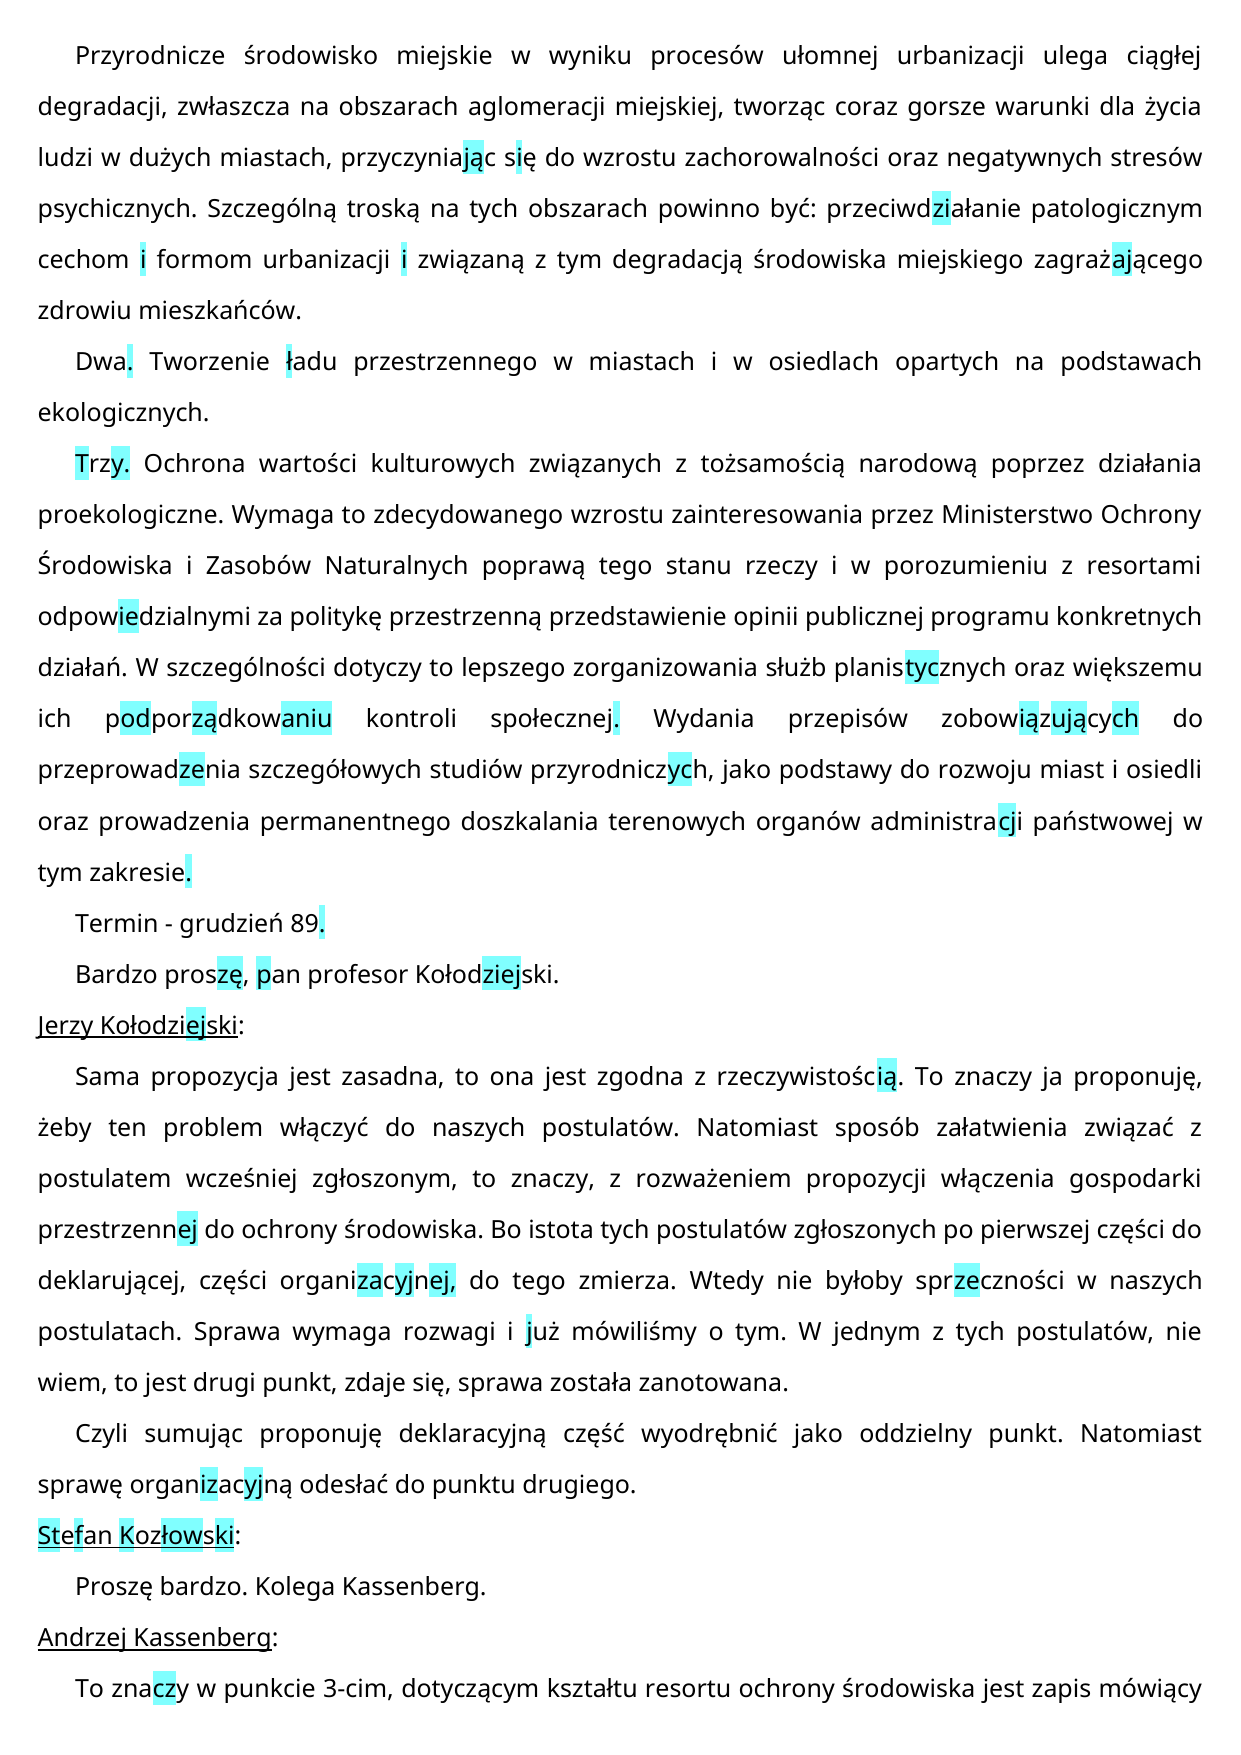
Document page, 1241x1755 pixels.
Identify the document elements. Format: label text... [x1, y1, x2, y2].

text Andrzej Kassenberg: [37, 1620, 1203, 1654]
text Proszę bardzo. Kolega Kassenberg. [37, 1569, 1203, 1603]
text To znaczy w punkcie 3-cim, dotyczącym kształtu resortu ochrony środowiska jest zapis mówiący [37, 1671, 1203, 1705]
text Sama propozycja jest zasadna, to ona jest zgodna z rzeczywistością. To znaczy ja proponuję, żeby ten problem włączyć do naszych postulatów. Natomiast sposób załatwienia związać z postulatem wcześniej zgłoszonym, to znaczy, z rozważeniem propozycji włączenia gospodarki przestrzennej do ochrony środowiska. Bo istota tych postulatów zgłoszonych po pierwszej części do deklarującej, części organizacyjnej, do tego zmierza. Wtedy nie byłoby sprzeczności w naszych postulatach. Sprawa wymaga rozwagi i już mówiliśmy o tym. W jednym z tych postulatów, nie wiem, to jest drugi punkt, zdaje się, sprawa została zanotowana. [37, 1058, 1203, 1399]
text Czyli sumując proponuję deklaracyjną część wyodrębnić jako oddzielny punkt. Natomiast sprawę organizacyjną odesłać do punktu drugiego. [37, 1416, 1203, 1501]
text Trzy. Ochrona wartości kulturowych związanych z tożsamością narodową poprzez działania proekologiczne. Wymaga to zdecydowanego wzrostu zainteresowania przez Ministerstwo Ochrony Środowiska i Zasobów Naturalnych poprawą tego stanu rzeczy i w porozumieniu z resortami odpowiedzialnymi za politykę przestrzenną przedstawienie opinii publicznej programu konkretnych działań. W szczególności dotyczy to lepszego zorganizowania służb planistycznych oraz większemu ich podporządkowaniu kontroli społecznej. Wydania przepisów zobowiązujących do przeprowadzenia szczegółowych studiów przyrodniczych, jako podstawy do rozwoju miast i osiedli oraz prowadzenia permanentnego doszkalania terenowych organów administracji państwowej w tym zakresie. [37, 446, 1203, 888]
text Termin - grudzień 89. [37, 905, 1203, 939]
text Dwa. Tworzenie ładu przestrzennego w miastach i w osiedlach opartych na podstawach ekologicznych. [37, 344, 1203, 429]
text Przyrodnicze środowisko miejskie w wyniku procesów ułomnej urbanizacji ulega ciągłej degradacji, zwłaszcza na obszarach aglomeracji miejskiej, tworząc coraz gorsze warunki dla życia ludzi w dużych miastach, przyczyniając się do wzrostu zachorowalności oraz negatywnych stresów psychicznych. Szczególną troską na tych obszarach powinno być: przeciwdziałanie patologicznym cechom i formom urbanizacji i związaną z tym degradacją środowiska miejskiego zagrażającego zdrowiu mieszkańców. [37, 37, 1203, 327]
text Bardzo proszę, pan profesor Kołodziejski. [37, 956, 1203, 990]
text Jerzy Kołodziejski: [37, 1007, 1203, 1041]
text Stefan Kozłowski: [37, 1518, 1203, 1552]
